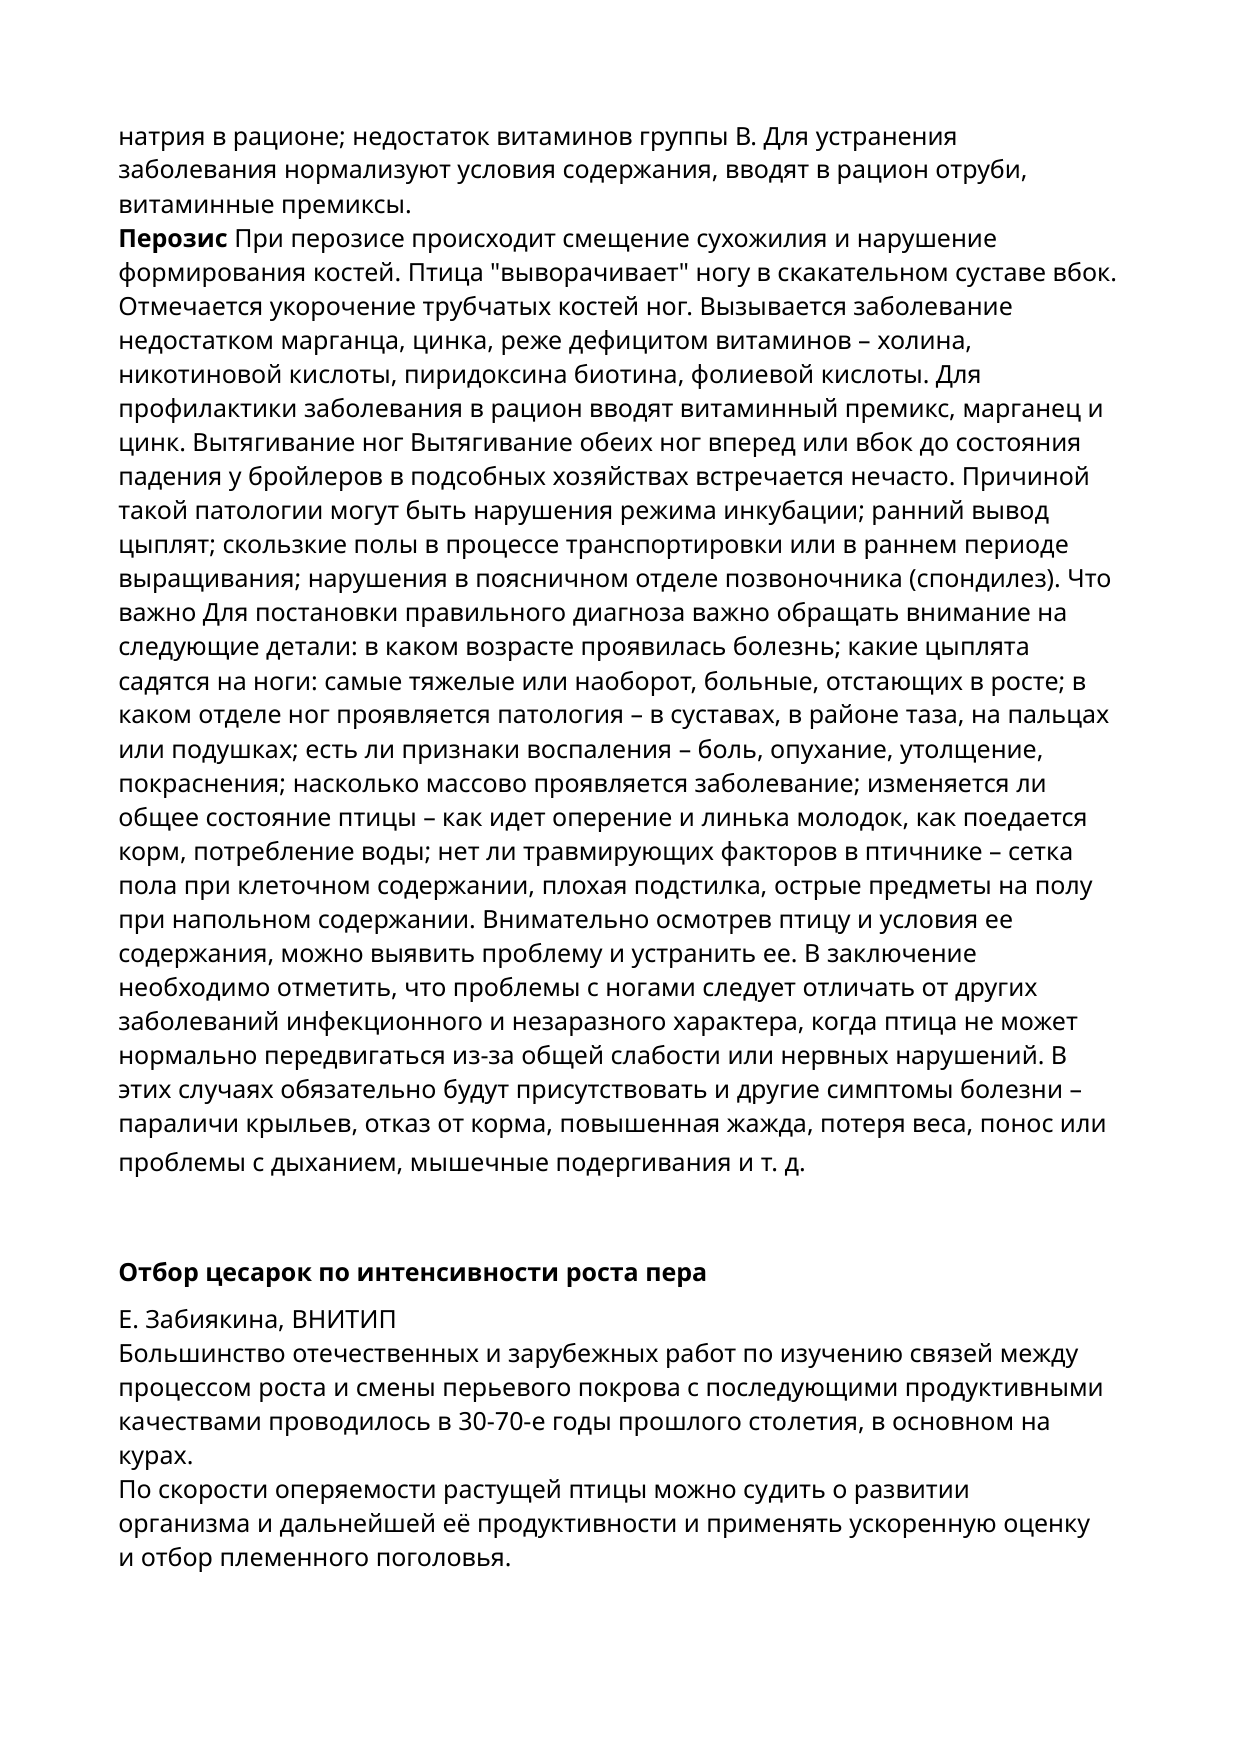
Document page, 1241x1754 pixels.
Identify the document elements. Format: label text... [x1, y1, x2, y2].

text Отбор цесарок по интенсивности роста пера [118, 1255, 1122, 1289]
text натрия в рационе; недостаток витаминов группы В. Для устранения заболевания нормализуют условия содержания, вводят в рацион отруби, витаминные премиксы. Перозис При перозисе происходит смещение сухожилия и нарушение формирования костей. Птица "выворачивает" ногу в скакательном суставе вбок. Отмечается укорочение трубчатых костей ног. Вызывается заболевание недостатком марганца, цинка, реже дефицитом витаминов – холина, никотиновой кислоты, пиридоксина биотина, фолиевой кислоты. Для профилактики заболевания в рацион вводят витаминный премикс, марганец и цинк. Вытягивание ног Вытягивание обеих ног вперед или вбок до состояния падения у бройлеров в подсобных хозяйствах встречается нечасто. Причиной такой патологии могут быть нарушения режима инкубации; ранний вывод цыплят; скользкие полы в процессе транспортировки или в раннем периоде выращивания; нарушения в поясничном отделе позвоночника (спондилез). Что важно Для постановки правильного диагноза важно обращать внимание на следующие детали: в каком возрасте проявилась болезнь; какие цыплята садятся на ноги: самые тяжелые или наоборот, больные, отстающих в росте; в каком отделе ног проявляется патология – в суставах, в районе таза, на пальцах или подушках; есть ли признаки воспаления – боль, опухание, утолщение, покраснения; насколько массово проявляется заболевание; изменяется ли общее состояние птицы – как идет оперение и линька молодок, как поедается корм, потребление воды; нет ли травмирующих факторов в птичнике – сетка пола при клеточном содержании, плохая подстилка, острые предметы на полу при напольном содержании. Внимательно осмотрев птицу и условия ее содержания, можно выявить проблему и устранить ее. В заключение необходимо отметить, что проблемы с ногами следует отличать от других заболеваний инфекционного и незаразного характера, когда птица не может нормально передвигаться из-за общей слабости или нервных нарушений. В этих случаях обязательно будут присутствовать и другие симптомы болезни – параличи крыльев, отказ от корма, повышенная жажда, потеря веса, понос или проблемы с дыханием, мышечные подергивания и т. д. [118, 118, 1122, 1178]
text Е. Забиякина, ВНИТИП Большинство отечественных и зарубежных работ по изучению связей между процессом роста и смены перьевого покрова с последующими продуктивными качествами проводилось в 30-70-е годы прошлого сто­летия, в основном на курах. По скорости оперяемости растущей птицы можно су­дить о развитии организма и дальнейшей её продук­тивности и применять ускоренную оценку и отбор пле­менного поголовья. [118, 1302, 1106, 1574]
